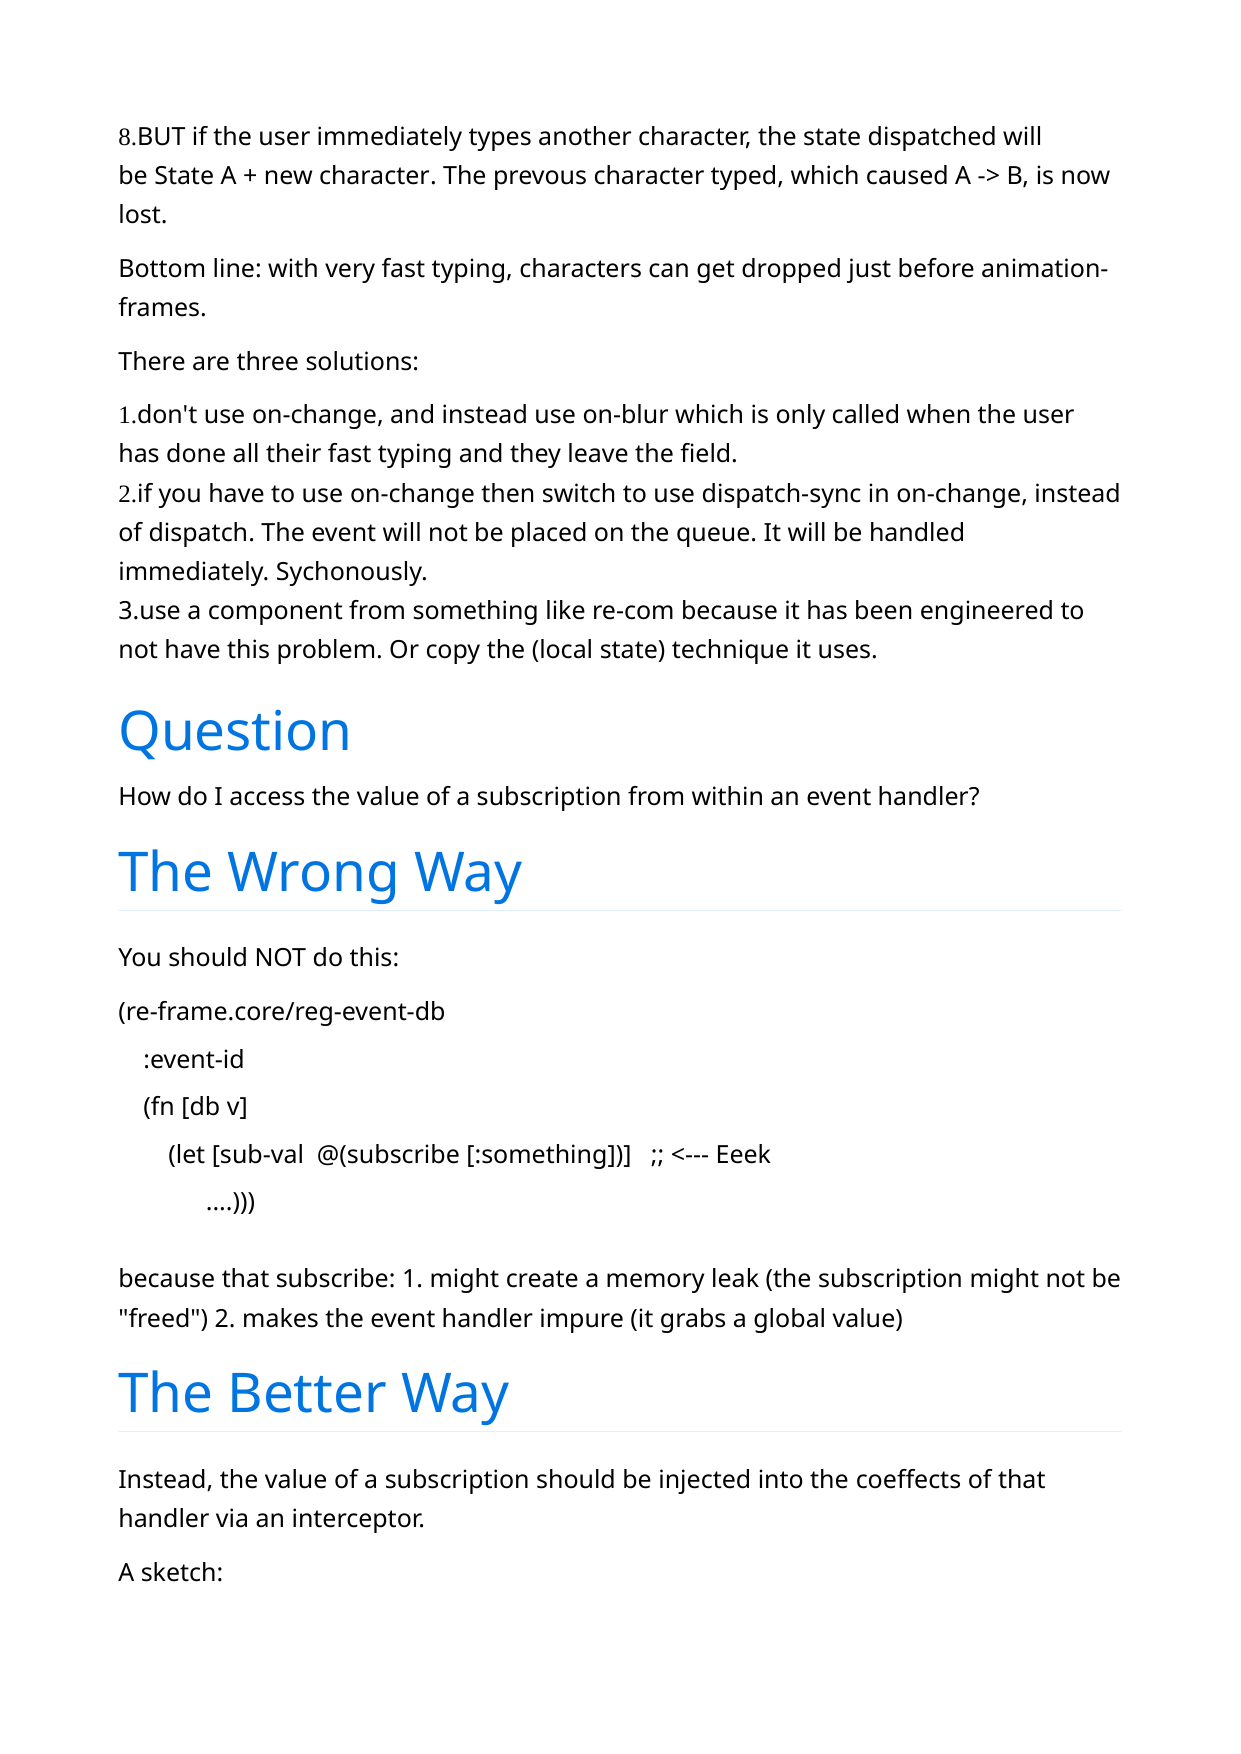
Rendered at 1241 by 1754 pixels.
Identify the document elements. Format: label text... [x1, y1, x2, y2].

text :event-id [118, 1041, 1122, 1075]
subtitle Question [118, 692, 1122, 766]
subtitle The Better Way [118, 1354, 1122, 1431]
text ....))) [118, 1184, 1122, 1218]
text You should NOT do this: [118, 940, 1122, 974]
text Instead, the value of a subscription should be injected into the coeffects of that handler via an interceptor. [118, 1461, 1122, 1534]
list don't use on-change, and instead use on-blur which is only called when the user has done all their fast typing and they leave the field. [118, 397, 1122, 470]
text How do I access the value of a subscription from within an event handler? [118, 779, 1122, 813]
text because that subscribe: 1. might create a memory leak (the subscription might not be "freed") 2. makes the event handler impure (it grabs a global value) [118, 1261, 1122, 1334]
text (re-frame.core/reg-event-db [118, 994, 1122, 1028]
text There are three solutions: [118, 343, 1122, 377]
subtitle The Wrong Way [118, 833, 1122, 910]
text A sketch: [118, 1554, 1122, 1588]
text (let [sub-val @(subscribe [:something])] ;; <--- Eeek [118, 1136, 1122, 1171]
text Bottom line: with very fast typing, characters can get dropped just before animation-frames. [118, 250, 1122, 323]
list use a component from something like re-com because it has been engineered to not have this problem. Or copy the (local state) technique it uses. [118, 593, 1122, 666]
list if you have to use on-change then switch to use dispatch-sync in on-change, instead of dispatch. The event will not be placed on the queue. It will be handled immediately. Sychonously. [118, 475, 1122, 588]
text (fn [db v] [118, 1089, 1122, 1123]
list BUT if the user immediately types another character, the state dispatched will be State A + new character. The prevous character typed, which caused A -> B, is now lost. [118, 118, 1122, 231]
